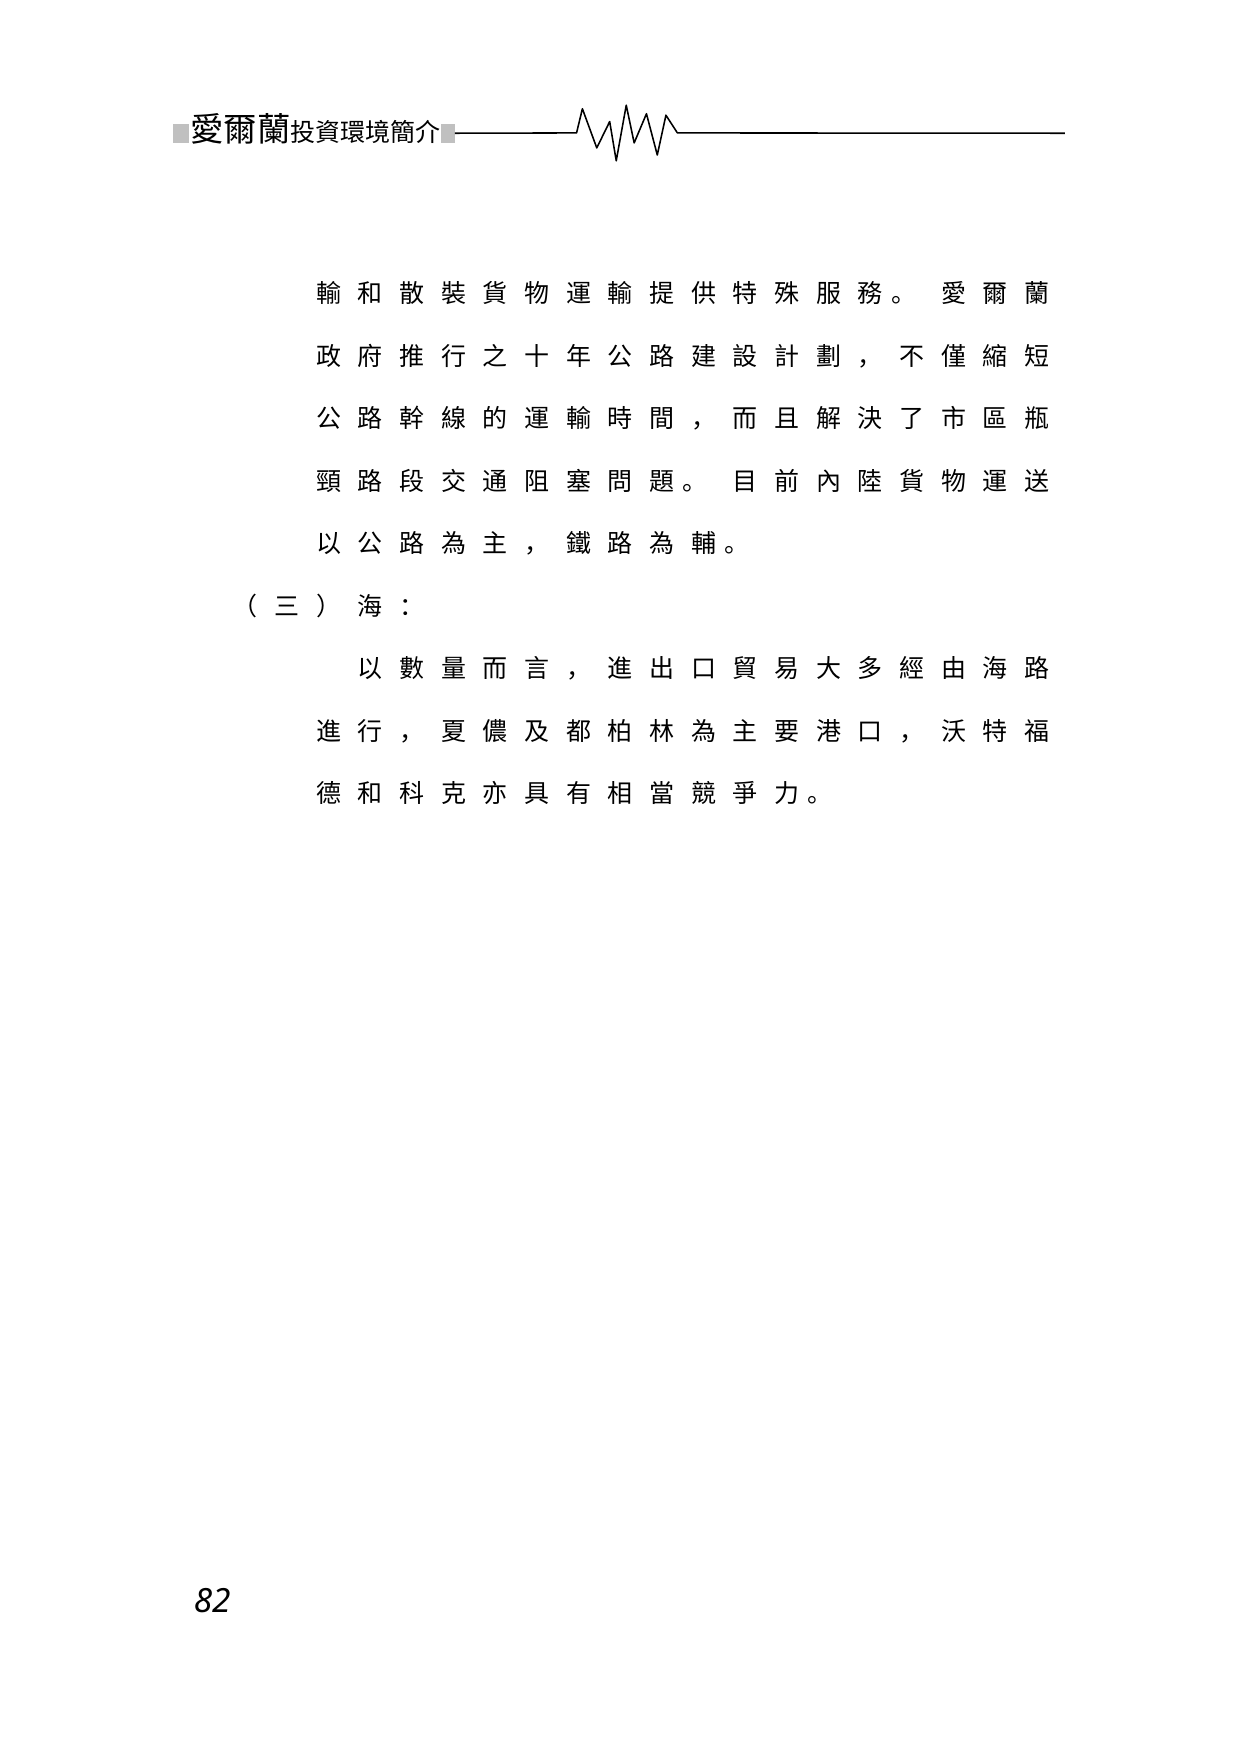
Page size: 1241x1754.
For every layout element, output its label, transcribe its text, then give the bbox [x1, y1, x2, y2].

text 以數量而言，進出口貿易大多經由海路進行，夏儂及都柏林為主要港口，沃特福德和科克亦具有相當競爭力。 [281, 625, 1058, 813]
text 輸和散裝貨物運輸提供特殊服務。愛爾蘭政府推行之十年公路建設計劃，不僅縮短公路幹線的運輸時間，而且解決了市區瓶頸路段交通阻塞問題。目前內陸貨物運送以公路為主，鐵路為輔。 [281, 250, 1058, 563]
text （三）海： [207, 563, 1058, 625]
